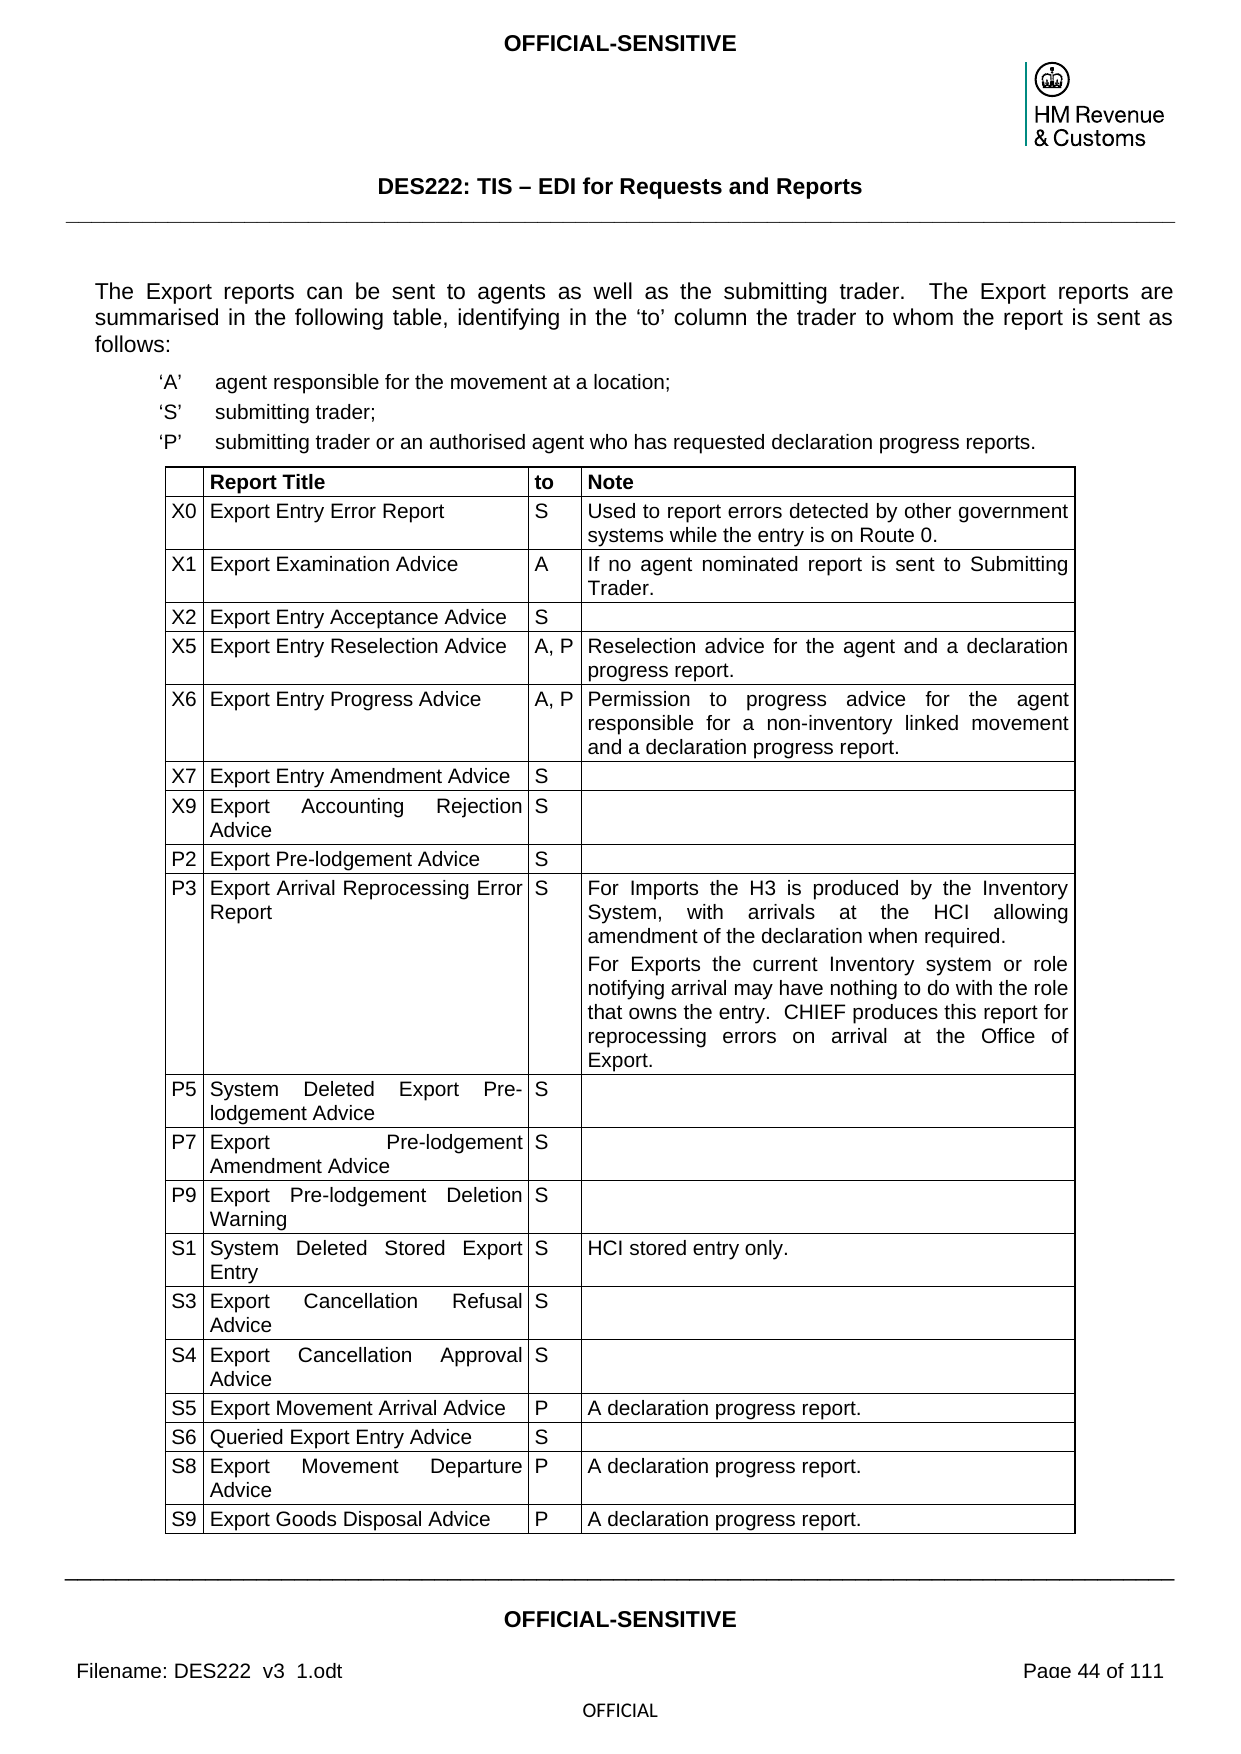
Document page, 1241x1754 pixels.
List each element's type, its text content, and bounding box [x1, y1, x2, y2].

table_cell Export Entry Acceptance Advice [204, 603, 528, 631]
table_cell A [529, 550, 581, 602]
table_cell P [529, 1452, 581, 1504]
table_header Report Title [204, 468, 528, 496]
table_cell A, P [529, 632, 581, 684]
table_cell S4 [166, 1340, 203, 1392]
table_cell Export Pre-lodgement Amendment Advice [204, 1128, 528, 1180]
table_header to [529, 468, 581, 496]
table_cell X1 [166, 550, 203, 602]
text ‘S’ submitting trader; [159, 400, 1175, 424]
table_cell System Deleted Stored Export Entry [204, 1234, 528, 1286]
table_cell A declaration progress report. [582, 1452, 1074, 1504]
table_cell A declaration progress report. [582, 1505, 1074, 1533]
table_cell P9 [166, 1181, 203, 1233]
table_cell S [529, 497, 581, 549]
table_cell P7 [166, 1128, 203, 1180]
table_cell Export Entry Error Report [204, 497, 528, 549]
table_cell [582, 1075, 1074, 1127]
table_cell P [529, 1394, 581, 1422]
table_cell Queried Export Entry Advice [204, 1423, 528, 1451]
table_cell For Imports the H3 is produced by the Inventory System, with arrivals at the HCI allowing amendment of the declaration when required. For Exports the current Inventory system or role notifying arrival may have nothing to do with the role that owns the entry. CHIEF produces this report for reprocessing errors on arrival at the Office of Export. [582, 874, 1074, 1074]
table_cell Export Pre-lodgement Deletion Warning [204, 1181, 528, 1233]
table_cell [582, 1128, 1074, 1180]
text ‘P’ submitting trader or an authorised agent who has requested declaration progress reports. [159, 430, 1175, 454]
table_cell S [529, 845, 581, 873]
table_cell [582, 1423, 1074, 1451]
table_cell X2 [166, 603, 203, 631]
table_cell [582, 603, 1074, 631]
table_cell S [529, 874, 581, 1074]
table_cell Export Entry Reselection Advice [204, 632, 528, 684]
table_cell S3 [166, 1287, 203, 1339]
table_cell If no agent nominated report is sent to Submitting Trader. [582, 550, 1074, 602]
table_cell S [529, 791, 581, 843]
table_cell S5 [166, 1394, 203, 1422]
table_cell P5 [166, 1075, 203, 1127]
table_cell S [529, 1128, 581, 1180]
table_cell X0 [166, 497, 203, 549]
table_cell [582, 791, 1074, 843]
table_cell S [529, 1181, 581, 1233]
table_cell S [529, 1340, 581, 1392]
table_cell P [529, 1505, 581, 1533]
table_cell A, P [529, 685, 581, 761]
table_cell S8 [166, 1452, 203, 1504]
table_cell Export Examination Advice [204, 550, 528, 602]
table_cell S [529, 1287, 581, 1339]
table_cell X9 [166, 791, 203, 843]
table_cell Export Cancellation Approval Advice [204, 1340, 528, 1392]
table_cell P3 [166, 874, 203, 1074]
table_cell Export Cancellation Refusal Advice [204, 1287, 528, 1339]
table_cell [582, 1287, 1074, 1339]
table_cell Export Movement Arrival Advice [204, 1394, 528, 1422]
table_cell Export Pre-lodgement Advice [204, 845, 528, 873]
table_cell HCI stored entry only. [582, 1234, 1074, 1286]
table_cell X5 [166, 632, 203, 684]
table_cell S [529, 1423, 581, 1451]
table_cell S [529, 603, 581, 631]
table_cell Export Accounting Rejection Advice [204, 791, 528, 843]
table_header [166, 468, 203, 496]
table_cell [582, 1181, 1074, 1233]
table_cell P2 [166, 845, 203, 873]
table_cell [582, 845, 1074, 873]
table_cell X6 [166, 685, 203, 761]
table_cell Export Movement Departure Advice [204, 1452, 528, 1504]
table_cell Export Entry Progress Advice [204, 685, 528, 761]
table_cell Used to report errors detected by other government systems while the entry is on Route 0. [582, 497, 1074, 549]
table_cell S1 [166, 1234, 203, 1286]
table_cell Export Goods Disposal Advice [204, 1505, 528, 1533]
text ‘A’ agent responsible for the movement at a location; [159, 369, 1175, 393]
table_cell X7 [166, 762, 203, 790]
table_cell Export Entry Amendment Advice [204, 762, 528, 790]
table_cell Permission to progress advice for the agent responsible for a non-inventory linked movement and a declaration progress report. [582, 685, 1074, 761]
table_cell A declaration progress report. [582, 1394, 1074, 1422]
table_cell S9 [166, 1505, 203, 1533]
table_cell S [529, 1234, 581, 1286]
table_cell [582, 762, 1074, 790]
table_cell Export Arrival Reprocessing Error Report [204, 874, 528, 1074]
table_cell System Deleted Export Pre-lodgement Advice [204, 1075, 528, 1127]
text The Export reports can be sent to agents as well as the submitting trader. The Export reports are summarised in the following table, identifying in the ‘to’ column the trader to whom the report is sent as follows: [94, 278, 1175, 357]
table_cell Reselection advice for the agent and a declaration progress report. [582, 632, 1074, 684]
table_cell S6 [166, 1423, 203, 1451]
table_cell S [529, 1075, 581, 1127]
table_header Note [582, 468, 1074, 496]
table_cell S [529, 762, 581, 790]
table_cell [582, 1340, 1074, 1392]
